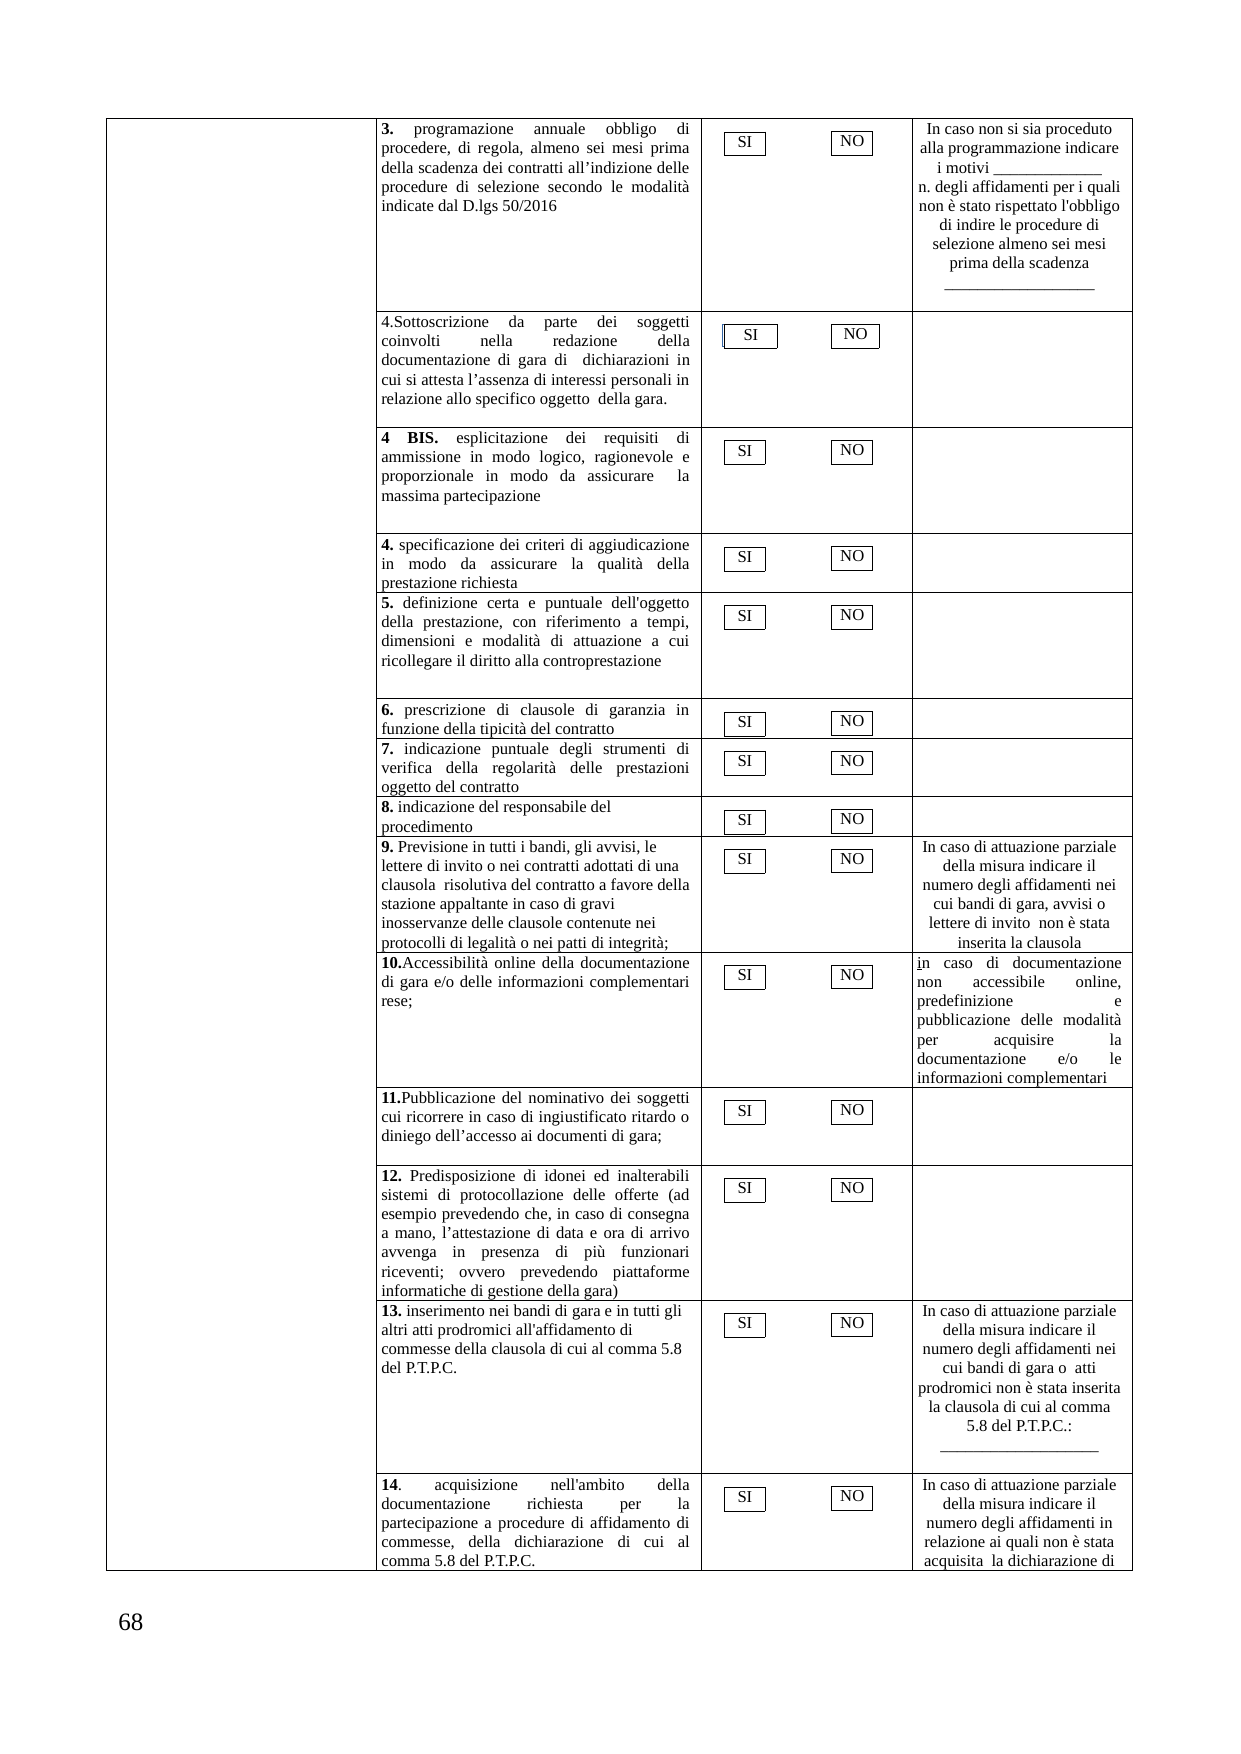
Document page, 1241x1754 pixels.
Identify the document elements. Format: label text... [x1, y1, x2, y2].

table_cell in caso di documentazione non accessibile online, predefinizione e pubblicazione delle modalità per acquisire la documentazione e/o le informazioni complementari [913, 953, 1132, 1087]
table_cell 4. specificazione dei criteri di aggiudicazione in modo da assicurare la qualità della prestazione richiesta [377, 534, 701, 592]
table_cell [913, 1088, 1132, 1164]
table_cell [702, 837, 912, 848]
table_cell 12. Predisposizione di idonei ed inalterabili sistemi di protocollazione delle offerte (ad esempio prevedendo che, in caso di consegna a mano, l’attestazione di data e ora di arrivo avvenga in presenza di più funzionari riceventi; ovvero prevedendo piattaforme informatiche di gestione della gara) [377, 1166, 701, 1300]
table_cell [913, 428, 1132, 533]
table_cell 4 BIS. esplicitazione dei requisiti di ammissione in modo logico, ragionevole e proporzionale in modo da assicurare la massima partecipazione [377, 428, 701, 533]
table_cell [702, 1088, 912, 1123]
table_cell 11.Pubblicazione del nominativo dei soggetti cui ricorrere in caso di ingiustificato ritardo o diniego dell’accesso ai documenti di gara; [377, 1088, 701, 1164]
table_cell [702, 699, 912, 738]
table_cell [702, 849, 912, 952]
table_cell [913, 797, 1132, 836]
table_cell [702, 593, 912, 698]
table_cell [702, 119, 912, 311]
table_cell 7. indicazione puntuale degli strumenti di verifica della regolarità delle prestazioni oggetto del contratto [377, 739, 701, 796]
table_cell [913, 312, 1132, 427]
table_cell 14. acquisizione nell'ambito della documentazione richiesta per la partecipazione a procedure di affidamento di commesse, della dichiarazione di cui al comma 5.8 del P.T.P.C. [377, 1474, 701, 1570]
table_cell 13. inserimento nei bandi di gara e in tutti gli altri atti prodromici all'affidamento di commesse della clausola di cui al comma 5.8 del P.T.P.C. [377, 1301, 701, 1473]
table_cell 4.Sottoscrizione da parte dei soggetti coinvolti nella redazione della documentazione di gara di dichiarazioni in cui si attesta l’assenza di interessi personali in relazione allo specifico oggetto della gara. [377, 312, 701, 427]
table_cell [702, 428, 912, 533]
table_cell [913, 1166, 1132, 1300]
table_cell 6. prescrizione di clausole di garanzia in funzione della tipicità del contratto [377, 699, 701, 738]
table_cell 10.Accessibilità online della documentazione di gara e/o delle informazioni complementari rese; [377, 953, 701, 1087]
table_cell [107, 119, 376, 1570]
table_cell [702, 1124, 912, 1164]
table_cell [913, 534, 1132, 592]
table_cell [702, 1178, 912, 1300]
table_cell [913, 739, 1132, 796]
table_cell 5. definizione certa e puntuale dell'oggetto della prestazione, con riferimento a tempi, dimensioni e modalità di attuazione a cui ricollegare il diritto alla controprestazione [377, 593, 701, 698]
table_cell 8. indicazione del responsabile del procedimento [377, 797, 701, 836]
table_cell In caso di attuazione parziale della misura indicare il numero degli affidamenti nei cui bandi di gara o atti prodromici non è stata inserita la clausola di cui al comma 5.8 del P.T.P.C.: ___________________ [913, 1301, 1132, 1473]
table_cell [702, 953, 912, 964]
table_cell [702, 1474, 912, 1570]
table_cell In caso di attuazione parziale della misura indicare il numero degli affidamenti nei cui bandi di gara, avvisi o lettere di invito non è stata inserita la clausola [913, 837, 1132, 952]
table_cell [702, 312, 912, 347]
table_cell 9. Previsione in tutti i bandi, gli avvisi, le lettere di invito o nei contratti adottati di una clausola risolutiva del contratto a favore della stazione appaltante in caso di gravi inosservanze delle clausole contenute nei protocolli di legalità o nei patti di integrità; [377, 837, 701, 952]
table_cell In caso di attuazione parziale della misura indicare il numero degli affidamenti in relazione ai quali non è stata acquisita la dichiarazione di [913, 1474, 1132, 1570]
table_cell In caso non si sia proceduto alla programmazione indicare i motivi _____________ n. degli affidamenti per i quali non è stato rispettato l'obbligo di indire le procedure di selezione almeno sei mesi prima della scadenza __________________ [913, 119, 1132, 311]
table_cell [913, 699, 1132, 738]
table_cell [702, 797, 912, 836]
table_cell [702, 348, 912, 427]
table_cell [702, 965, 912, 1087]
table_cell [702, 1166, 912, 1177]
table_cell 3. programazione annuale obbligo di procedere, di regola, almeno sei mesi prima della scadenza dei contratti all’indizione delle procedure di selezione secondo le modalità indicate dal D.lgs 50/2016 [377, 119, 701, 311]
table_cell [702, 1301, 912, 1473]
table_cell [913, 593, 1132, 698]
table_cell [702, 739, 912, 796]
table_cell [702, 534, 912, 592]
